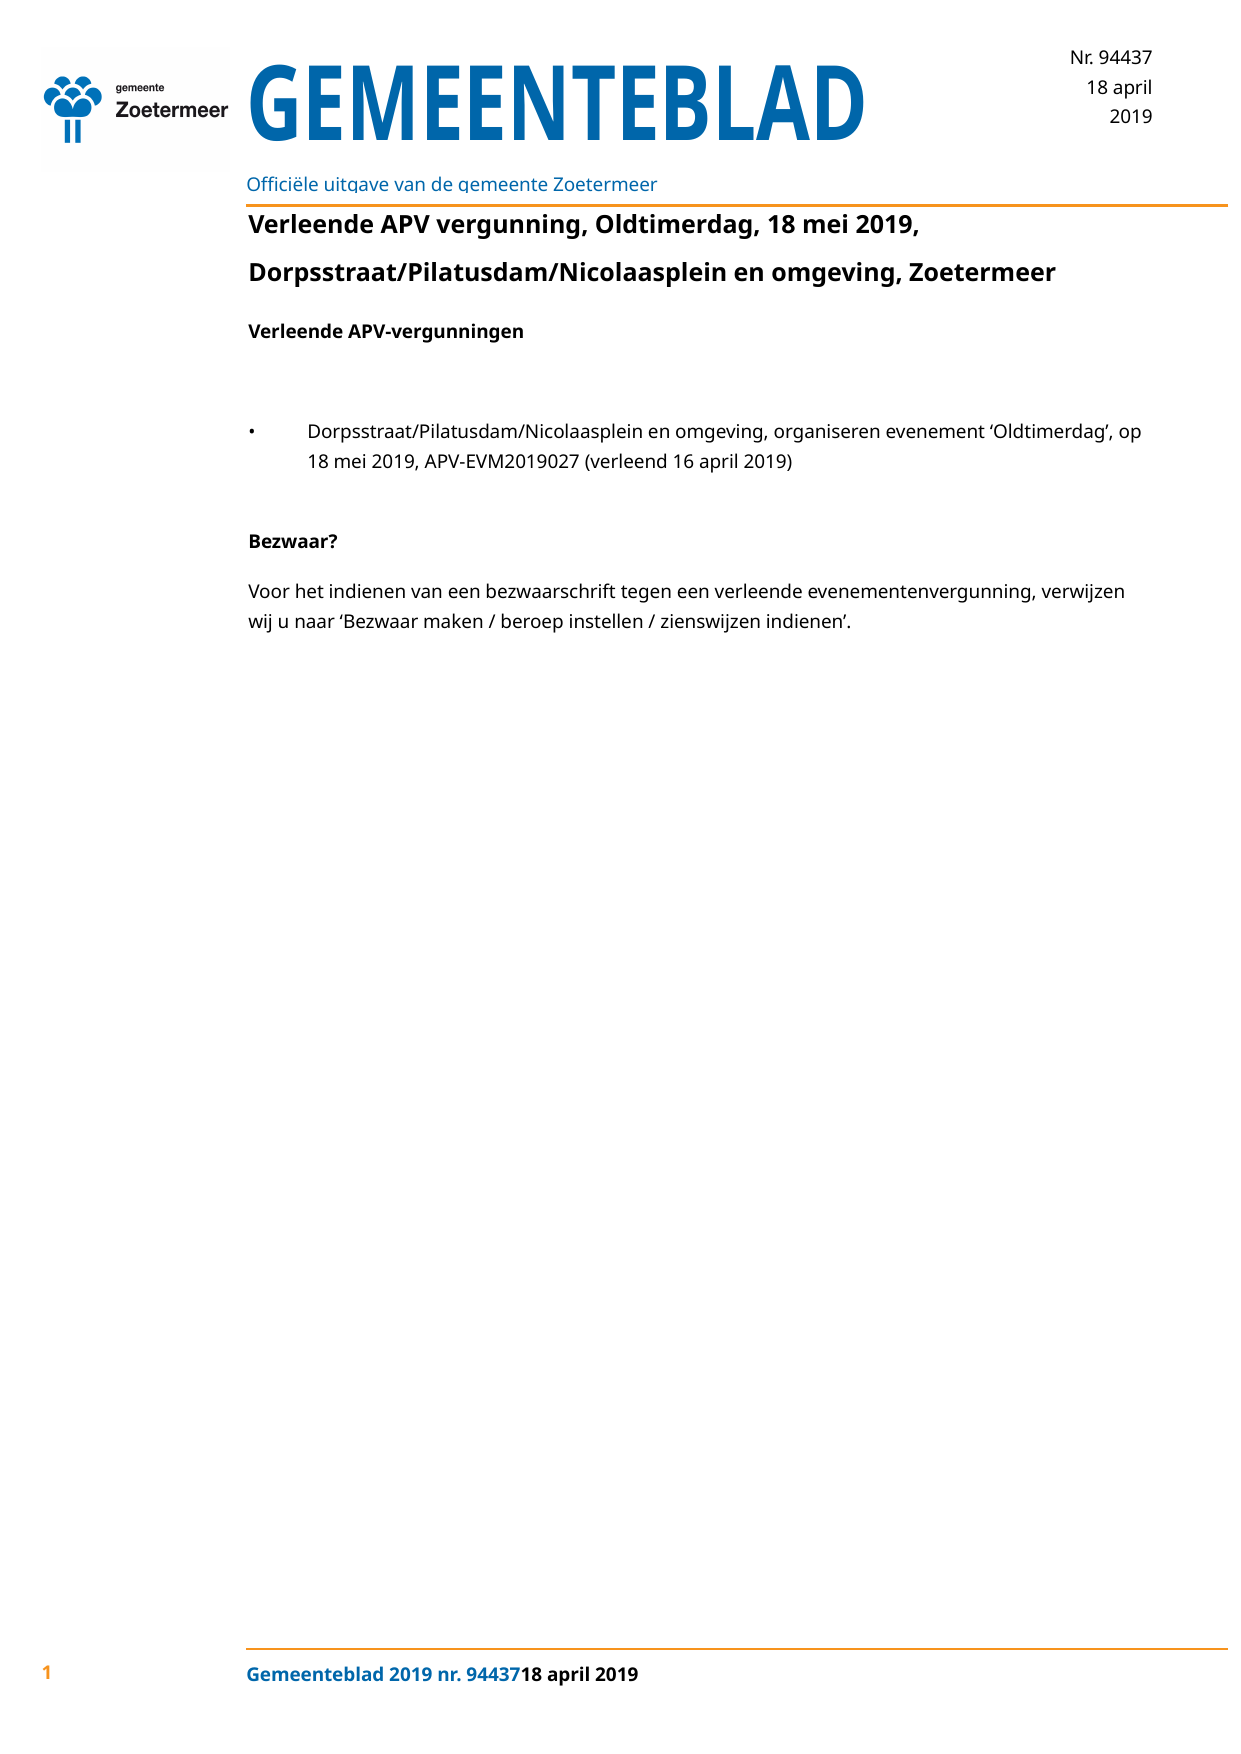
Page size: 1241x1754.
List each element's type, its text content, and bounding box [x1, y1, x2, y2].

text Verleende APV-vergunningen [248, 318, 1152, 344]
text Bezwaar? [248, 528, 1152, 554]
text Verleende APV vergunning, Oldtimerdag, 18 mei 2019, Dorpsstraat/Pilatusdam/Nicolaasplein en omgeving, Zoetermeer [248, 207, 1152, 288]
list Dorpsstraat/Pilatusdam/Nicolaasplein en omgeving, organiseren evenement ‘Oldtimerdag’, op 18 mei 2019, APV-EVM2019027 (verleend 16 april 2019) [248, 419, 1152, 474]
picture [41, 47, 231, 172]
text Voor het indienen van een bezwaarschrift tegen een verleende evenementenvergunning, verwijzen wij u naar ‘Bezwaar maken / beroep instellen / zienswijzen indienen’. [248, 579, 1152, 634]
